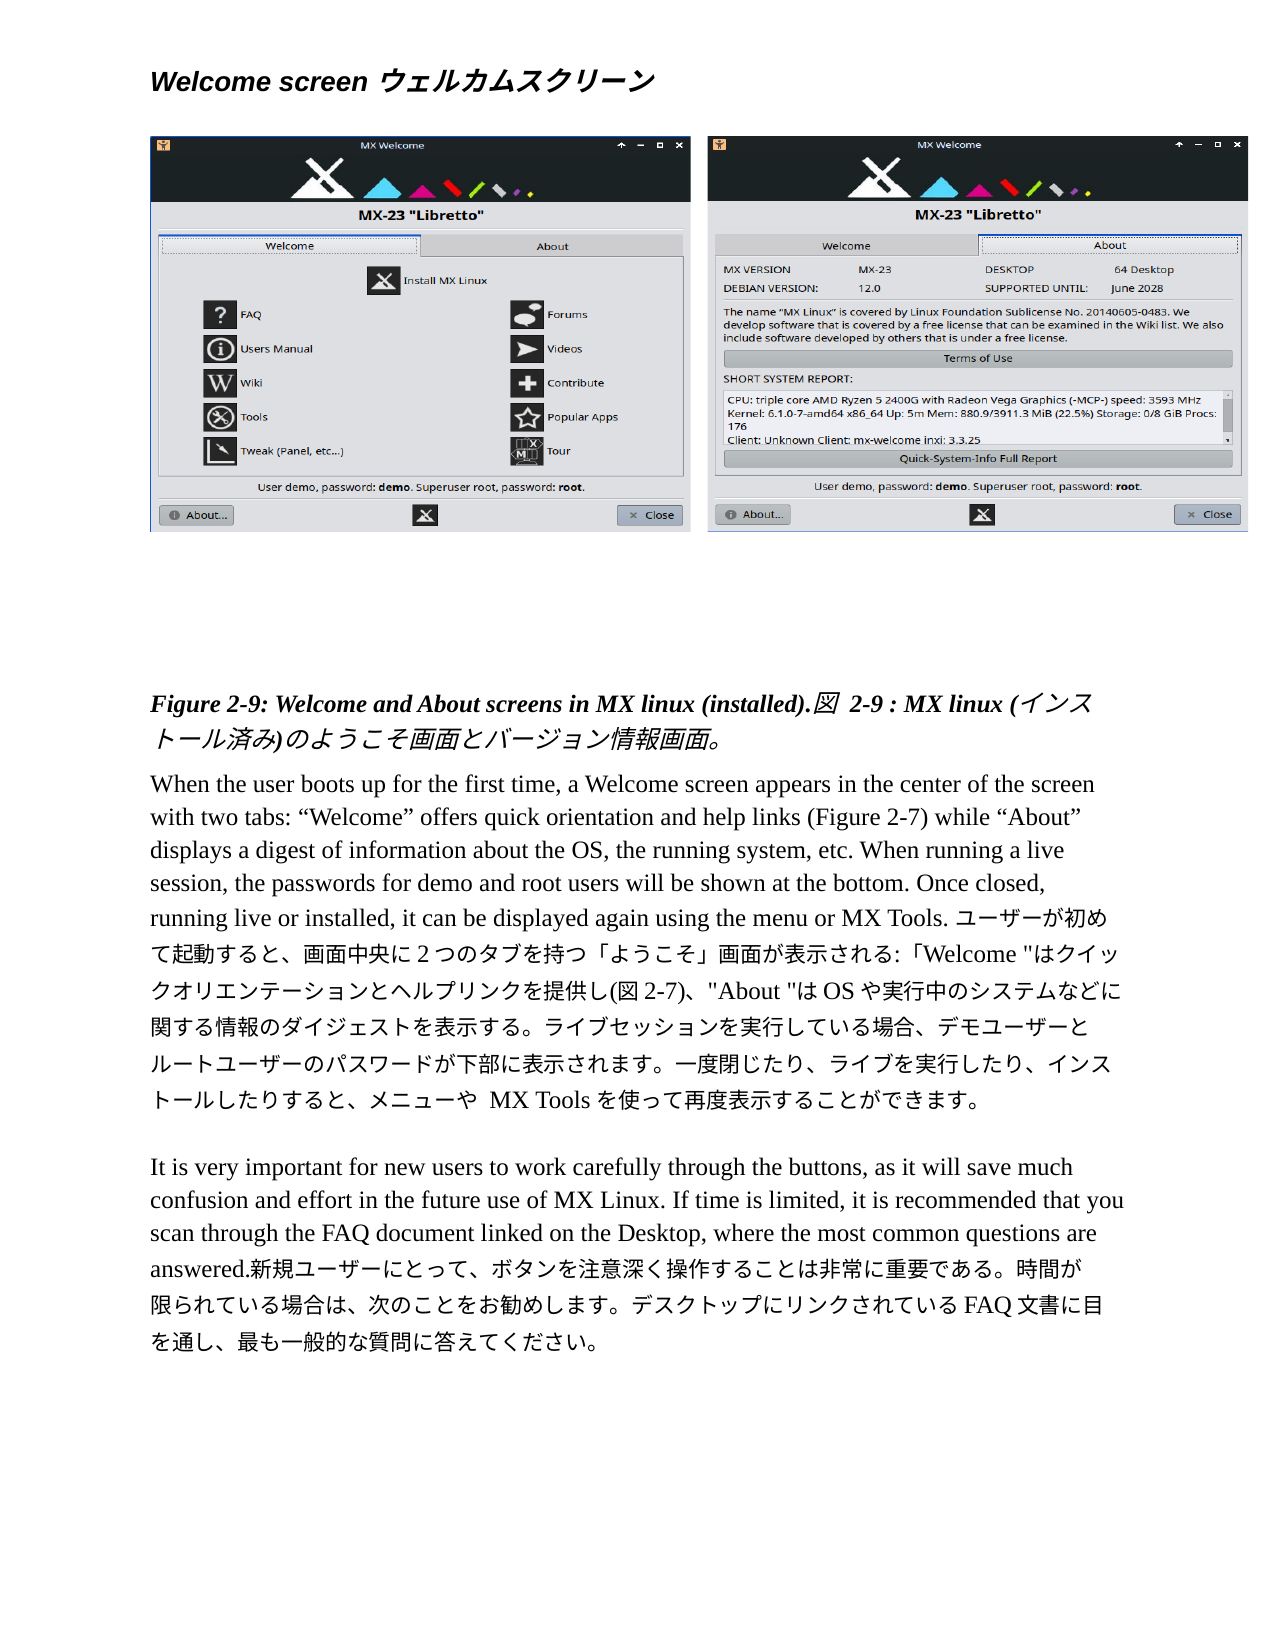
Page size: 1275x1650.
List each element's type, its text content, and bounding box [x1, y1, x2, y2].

text 限られている場合は、次のことをお勧めします。デスクトップにリンクされているFAQ文書に目を通し、最も一般的な質問に答えてください。 [150, 1288, 1125, 1356]
picture [707, 136, 1249, 532]
text Figure 2-9: Welcome and About screens in MX linux (installed).図 2-9 : MX linux (インストール済み)のようこそ画面とバージョン情報画面。 [150, 684, 1125, 756]
text It is very important for new users to work carefully through the buttons, as it will save much confusion and effort in the future use of MX Linux. If time is limited, it is recommended that you scan through the FAQ document linked on the Desktop, where the most common questions are answered.新規ユーザーにとって、ボタンを注意深く操作することは非常に重要である。時間が [150, 1152, 1125, 1283]
subtitle Welcome screen ウェルカムスクリーン [150, 59, 1125, 99]
text When the user boots up for the first time, a Welcome screen appears in the center of the screen with two tabs: “Welcome” offers quick orientation and help links (Figure 2-7) while “About” displays a digest of information about the OS, the running system, etc. When running a live session, the passwords for demo and root users will be shown at the bottom. Once closed, running live or installed, it can be displayed again using the menu or MX Tools. ユーザーが初めて起動すると、画面中央に2つのタブを持つ「ようこそ」画面が表示される:「Welcome "はクイックオリエンテーションとヘルプリンクを提供し(図2-7)、"About "はOSや実行中のシステムなどに関する情報のダイジェストを表示する。ライブセッションを実行している場合、デモユーザーとルートユーザーのパスワードが下部に表示されます。一度閉じたり、ライブを実行したり、インストールしたりすると、メニューや MX Tools を使って再度表示することができます。 [150, 769, 1125, 1114]
picture [150, 136, 691, 532]
